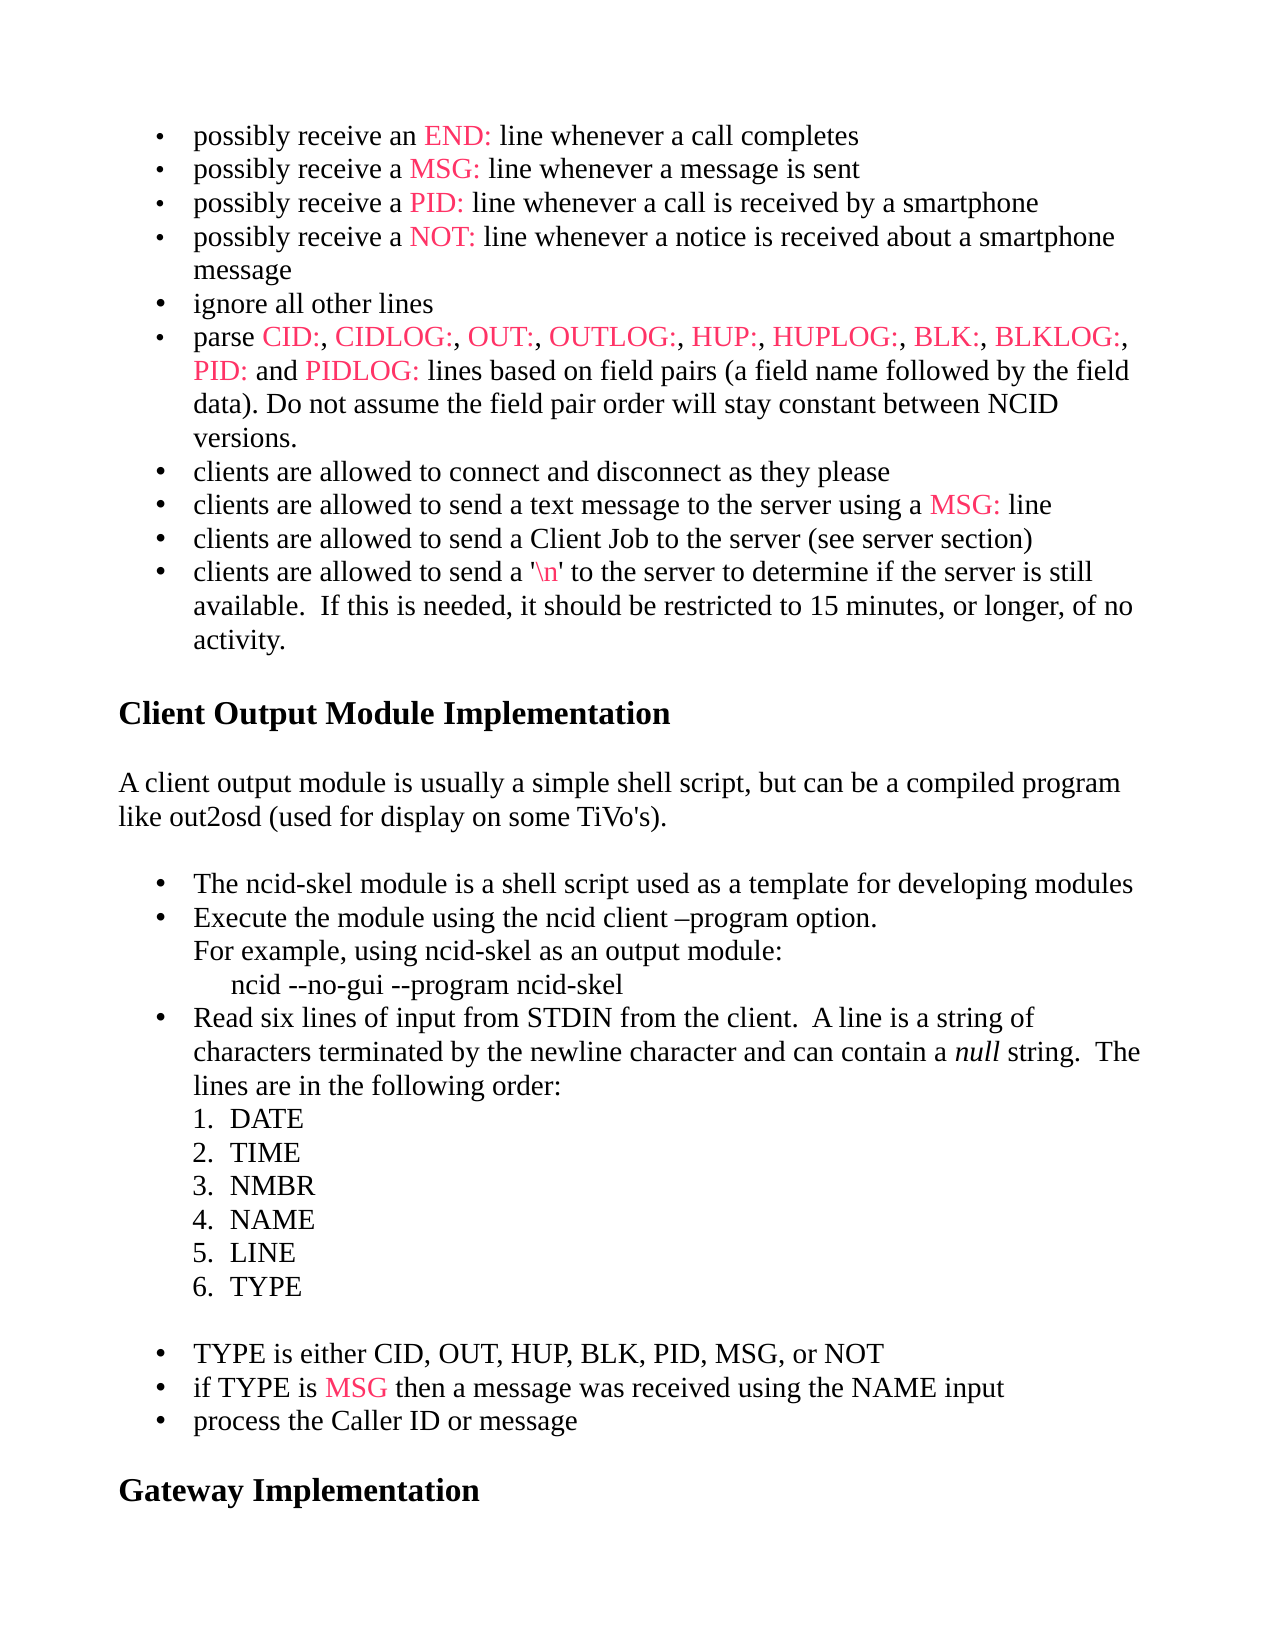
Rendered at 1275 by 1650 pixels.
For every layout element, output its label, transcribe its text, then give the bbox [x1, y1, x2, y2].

list TYPE [192, 1269, 1157, 1302]
list possibly receive an END: line whenever a call completes [156, 118, 1157, 152]
list parse CID:, CIDLOG:, OUT:, OUTLOG:, HUP:, HUPLOG:, BLK:, BLKLOG:, PID: and PIDLOG: lines based on field pairs (a field name followed by the field data). Do not assume the field pair order will stay constant between NCID versions. [156, 319, 1157, 454]
list clients are allowed to send a Client Job to the server (see server section) [156, 521, 1157, 554]
list possibly receive a PID: line whenever a call is received by a smartphone [156, 185, 1157, 219]
list ncid --no-gui --program ncid-skel [193, 967, 1157, 1001]
list clients are allowed to send a '\n' to the server to determine if the server is still available. If this is needed, it should be restricted to 15 minutes, or longer, of no activity. [156, 554, 1157, 655]
list The ncid-skel module is a shell script used as a template for developing modules [156, 866, 1157, 900]
list NMBR [192, 1168, 1157, 1202]
list Execute the module using the ncid client –program option. For example, using ncid-skel as an output module: [156, 900, 1157, 967]
list TYPE is either CID, OUT, HUP, BLK, PID, MSG, or NOT [156, 1336, 1157, 1370]
list TIME [192, 1135, 1157, 1168]
list Read six lines of input from STDIN from the client. A line is a string of characters terminated by the newline character and can contain a null string. The lines are in the following order: [156, 1001, 1157, 1101]
text Gateway Implementation [118, 1471, 1157, 1509]
list if TYPE is MSG then a message was received using the NAME input [156, 1370, 1157, 1403]
list possibly receive a NOT: line whenever a notice is received about a smartphone message [156, 219, 1157, 286]
list DATE [192, 1101, 1157, 1135]
text A client output module is usually a simple shell script, but can be a compiled program like out2osd (used for display on some TiVo's). [118, 766, 1157, 833]
list process the Caller ID or message [156, 1403, 1157, 1471]
list clients are allowed to connect and disconnect as they please [156, 454, 1157, 487]
list NAME [192, 1202, 1157, 1235]
list LINE [192, 1235, 1157, 1269]
text Client Output Module Implementation [118, 694, 1157, 732]
list clients are allowed to send a text message to the server using a MSG: line [156, 487, 1157, 521]
list ignore all other lines [156, 286, 1157, 319]
list possibly receive a MSG: line whenever a message is sent [156, 152, 1157, 185]
